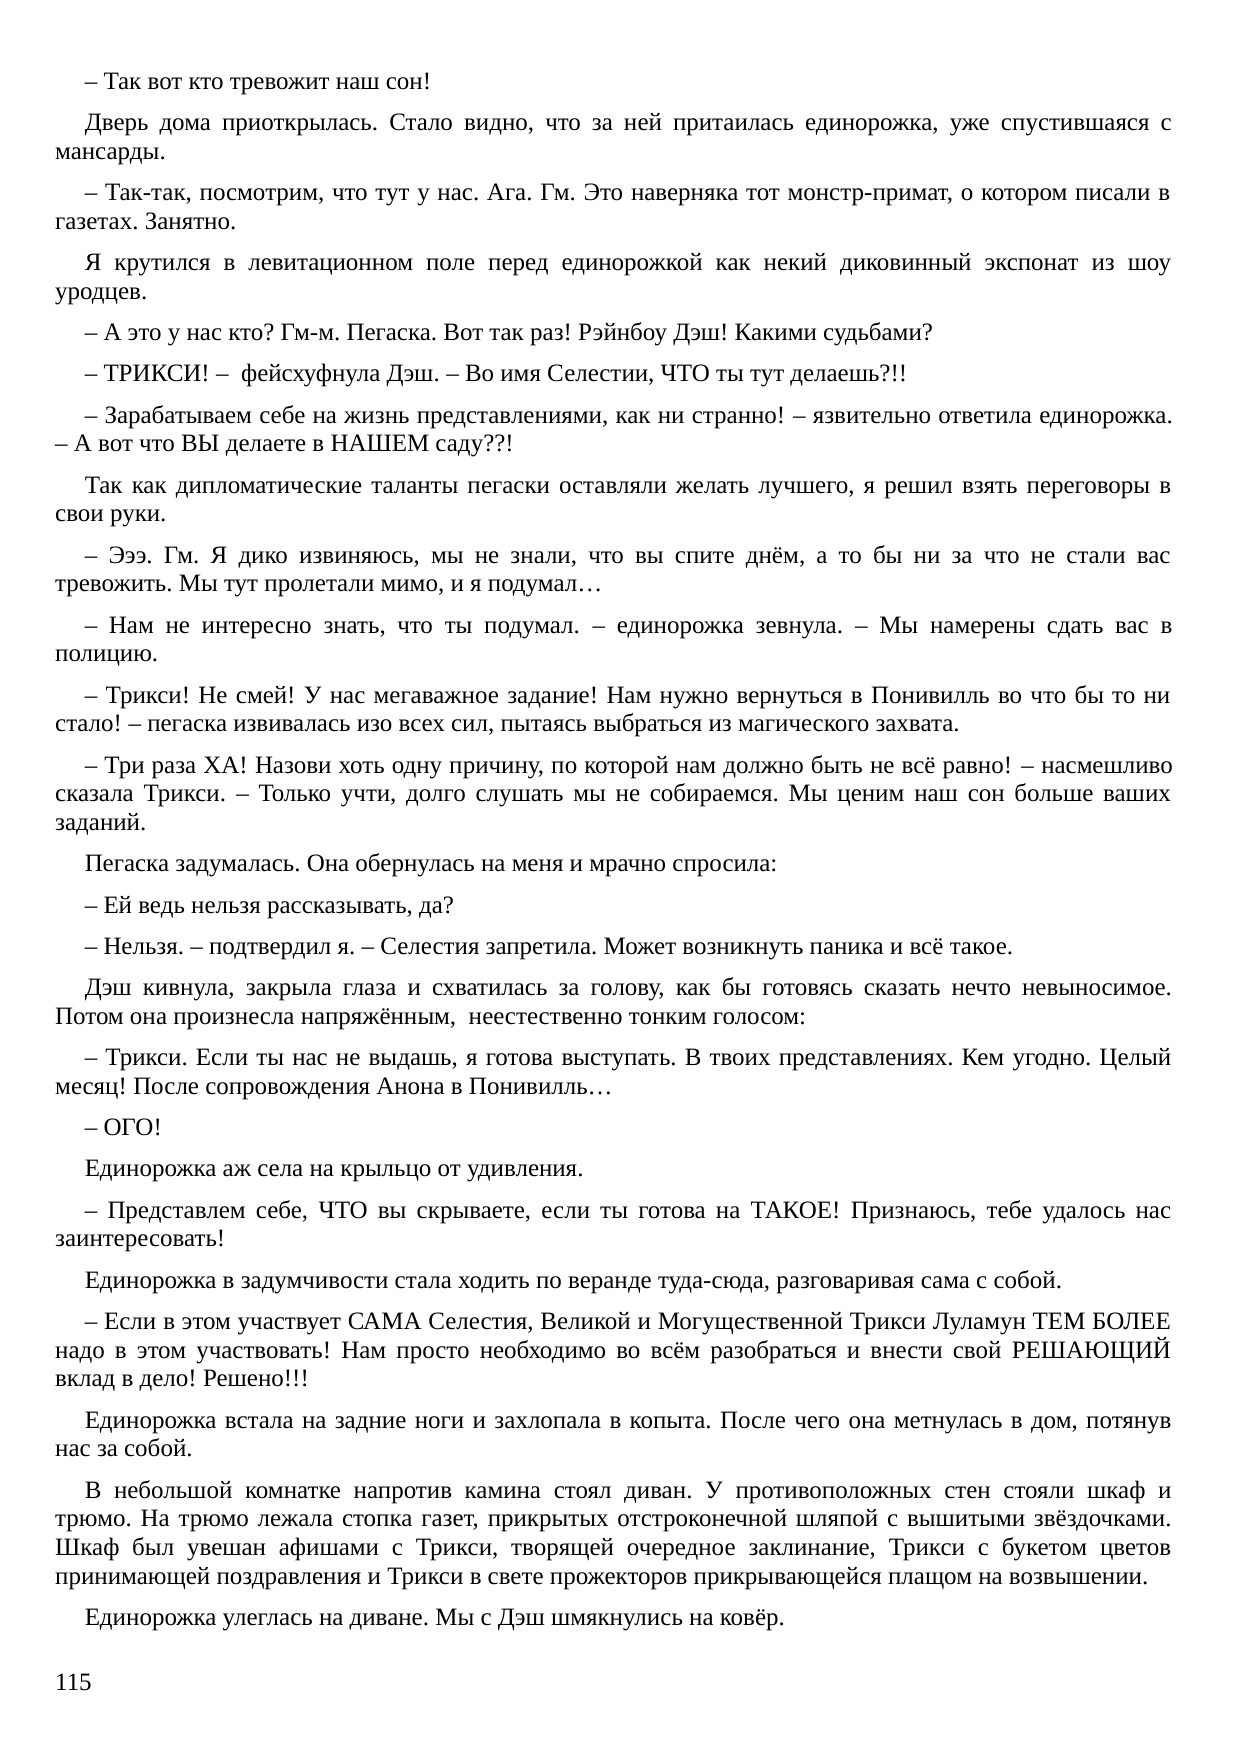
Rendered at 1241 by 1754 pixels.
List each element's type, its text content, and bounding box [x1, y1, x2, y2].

text – Трикси! Не смей! У нас мегаважное задание! Нам нужно вернуться в Понивилль во что бы то ни стало! – пегаска извивалась изо всех сил, пытаясь выбраться из магического захвата. [55, 680, 1173, 737]
text – Трикси. Если ты нас не выдашь, я готова выступать. В твоих представлениях. Кем угодно. Целый месяц! После сопровождения Анона в Понивилль… [55, 1042, 1173, 1100]
text Единорожка улеглась на диване. Мы с Дэш шмякнулись на ковёр. [55, 1602, 1173, 1631]
text Единорожка встала на задние ноги и захлопала в копыта. После чего она метнулась в дом, потянув нас за собой. [55, 1405, 1173, 1462]
text Единорожка в задумчивости стала ходить по веранде туда-сюда, разговаривая сама с собой. [55, 1265, 1173, 1293]
text – ТРИКСИ! – фейсхуфнула Дэш. – Во имя Селестии, ЧТО ты тут делаешь?!! [55, 358, 1173, 387]
text Дэш кивнула, закрыла глаза и схватилась за голову, как бы готовясь сказать нечто невыносимое. Потом она произнесла напряжённым, неестественно тонким голосом: [55, 972, 1173, 1030]
text – Нам не интересно знать, что ты подумал. – единорожка зевнула. – Мы намерены сдать вас в полицию. [55, 610, 1173, 667]
text – ОГО! [55, 1112, 1173, 1141]
text В небольшой комнатке напротив камина стоял диван. У противоположных стен стояли шкаф и трюмо. На трюмо лежала стопка газет, прикрытых отстроконечной шляпой с вышитыми звёздочками. Шкаф был увешан афишами с Трикси, творящей очередное заклинание, Трикси с букетом цветов принимающей поздравления и Трикси в свете прожекторов прикрывающейся плащом на возвышении. [55, 1475, 1173, 1590]
text – Если в этом участвует САМА Селестия, Великой и Могущественной Трикси Луламун ТЕМ БОЛЕЕ надо в этом участвовать! Нам просто необходимо во всём разобраться и внести свой РЕШАЮЩИЙ вклад в дело! Решено!!! [55, 1306, 1173, 1392]
text – Зарабатываем себе на жизнь представлениями, как ни странно! – язвительно ответила единорожка. – А вот что ВЫ делаете в НАШЕМ саду??! [55, 400, 1173, 457]
text – А это у нас кто? Гм-м. Пегаска. Вот так раз! Рэйнбоу Дэш! Какими судьбами? [55, 317, 1173, 346]
text – Так вот кто тревожит наш сон! [55, 66, 1173, 95]
text – Эээ. Гм. Я дико извиняюсь, мы не знали, что вы спите днём, а то бы ни за что не стали вас тревожить. Мы тут пролетали мимо, и я подумал… [55, 540, 1173, 597]
text – Нельзя. – подтвердил я. – Селестия запретила. Может возникнуть паника и всё такое. [55, 931, 1173, 960]
text Так как дипломатические таланты пегаски оставляли желать лучшего, я решил взять переговоры в свои руки. [55, 470, 1173, 527]
text – Ей ведь нельзя рассказывать, да? [55, 890, 1173, 918]
text – Так-так, посмотрим, что тут у нас. Ага. Гм. Это наверняка тот монстр-примат, о котором писали в газетах. Занятно. [55, 177, 1173, 235]
text – Представлем себе, ЧТО вы скрываете, если ты готова на ТАКОЕ! Признаюсь, тебе удалось нас заинтересовать! [55, 1195, 1173, 1252]
text Единорожка аж села на крыльцо от удивления. [55, 1153, 1173, 1182]
text Дверь дома приоткрылась. Стало видно, что за ней притаилась единорожка, уже спустившаяся с мансарды. [55, 107, 1173, 165]
text Я крутился в левитационном поле перед единорожкой как некий диковинный экспонат из шоу уродцев. [55, 247, 1173, 305]
text Пегаска задумалась. Она обернулась на меня и мрачно спросила: [55, 848, 1173, 877]
text – Три раза ХА! Назови хоть одну причину, по которой нам должно быть не всё равно! – насмешливо сказала Трикси. – Только учти, долго слушать мы не собираемся. Мы ценим наш сон больше ваших заданий. [55, 750, 1173, 836]
